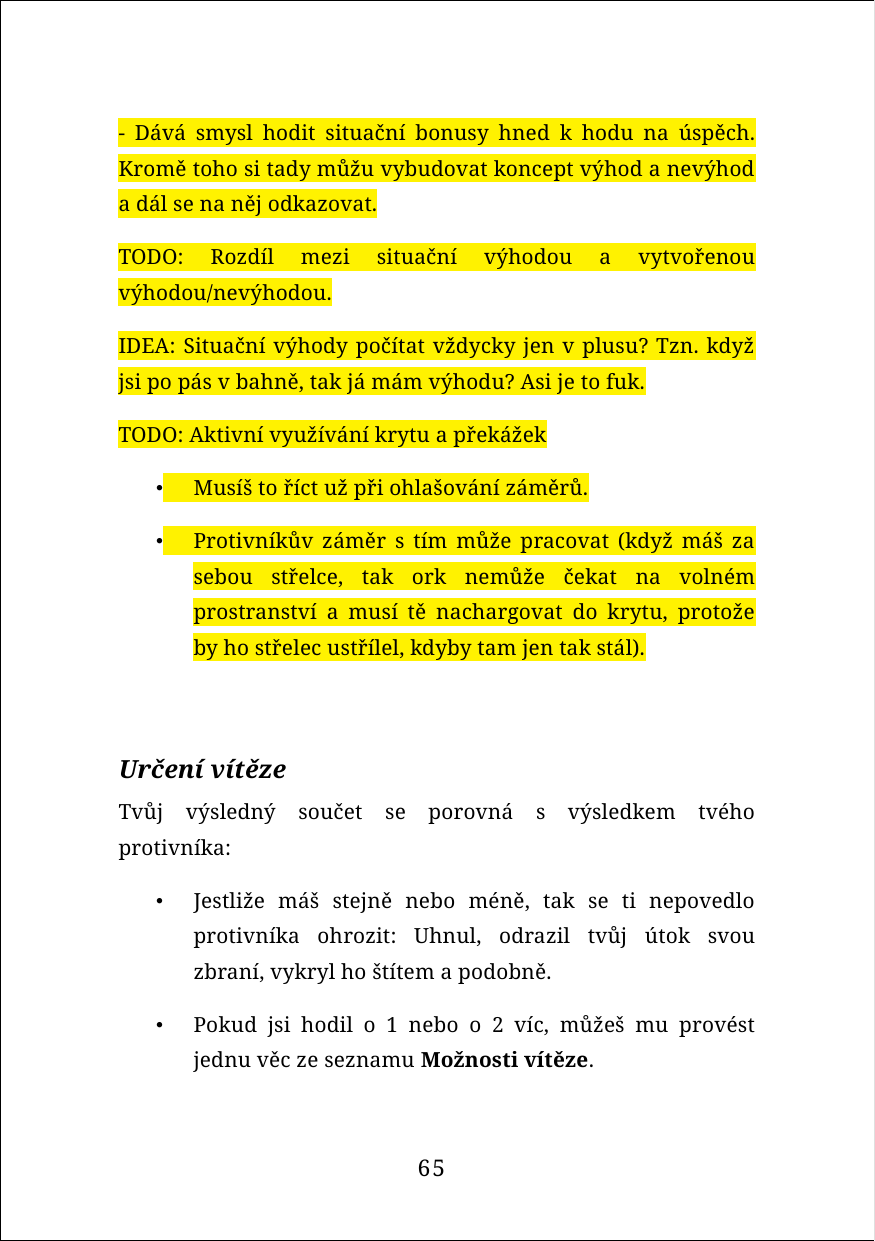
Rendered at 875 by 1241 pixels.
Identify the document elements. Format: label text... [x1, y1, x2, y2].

subtitle Určení vítěze [118, 751, 756, 785]
list Jestliže máš stejně nebo méně, tak se ti nepovedlo protivníka ohrozit: Uhnul, odrazil tvůj útok svou zbraní, vykryl ho štítem a podobně. [156, 886, 756, 985]
list Protivníkův záměr s tím může pracovat (když máš za sebou střelce, tak ork nemůže čekat na volném prostranství a musí tě nachargovat do krytu, protože by ho střelec ustřílel, kdyby tam jen tak stál). [156, 526, 756, 661]
text - Dává smysl hodit situační bonusy hned k hodu na úspěch. Kromě toho si tady můžu vybudovat koncept výhod a nevýhod a dál se na něj odkazovat. [118, 118, 756, 218]
text TODO: Rozdíl mezi situační výhodou a vytvořenou výhodou/nevýhodou. [118, 242, 756, 306]
text TODO: Aktivní využívání krytu a překážek [118, 420, 756, 448]
list Pokud jsi hodil o 1 nebo o 2 víc, můžeš mu provést jednu věc ze seznamu Možnosti vítěze. [156, 1010, 756, 1074]
text IDEA: Situační výhody počítat vždycky jen v plusu? Tzn. když jsi po pás v bahně, tak já mám výhodu? Asi je to fuk. [118, 331, 756, 395]
text Tvůj výsledný součet se porovná s výsledkem tvého protivníka: [118, 797, 756, 861]
list Musíš to říct už při ohlašování záměrů. [156, 473, 756, 502]
